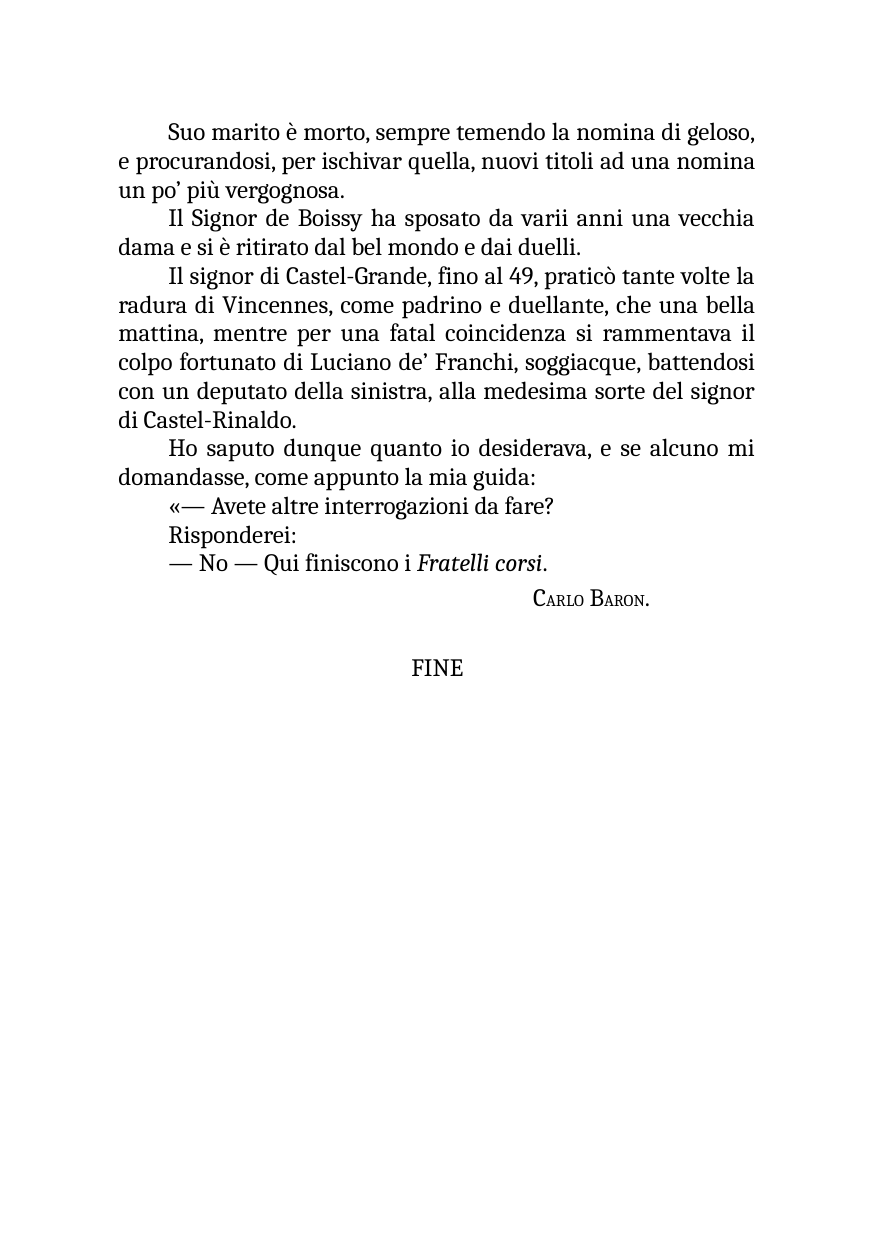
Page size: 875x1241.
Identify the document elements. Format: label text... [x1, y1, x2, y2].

text Suo marito è morto, sempre temendo la nomina di geloso, e procurandosi, per ischivar quella, nuovi titoli ad una nomina un po’ più vergognosa. [118, 118, 756, 204]
text Il Signor de Boissy ha sposato da varii anni una vecchia dama e si è ritirato dal bel mondo e dai duelli. [118, 204, 756, 262]
text Carlo Baron. [118, 584, 650, 613]
text — No — Qui finiscono i Fratelli corsi. [118, 549, 756, 578]
text Il signor di Castel-Grande, fino al 49, praticò tante volte la radura di Vincennes, come padrino e duellante, che una bella mattina, mentre per una fatal coincidenza si rammentava il colpo fortunato di Luciano de’ Franchi, soggiacque, battendosi con un deputato della sinistra, alla medesima sorte del signor di Castel-Rinaldo. [118, 262, 756, 434]
text Ho saputo dunque quanto io desiderava, e se alcuno mi domandasse, come appunto la mia guida: [118, 434, 756, 492]
text FINE [118, 654, 756, 683]
text «— Avete altre interrogazioni da fare? [118, 492, 756, 521]
text Risponderei: [118, 521, 756, 549]
